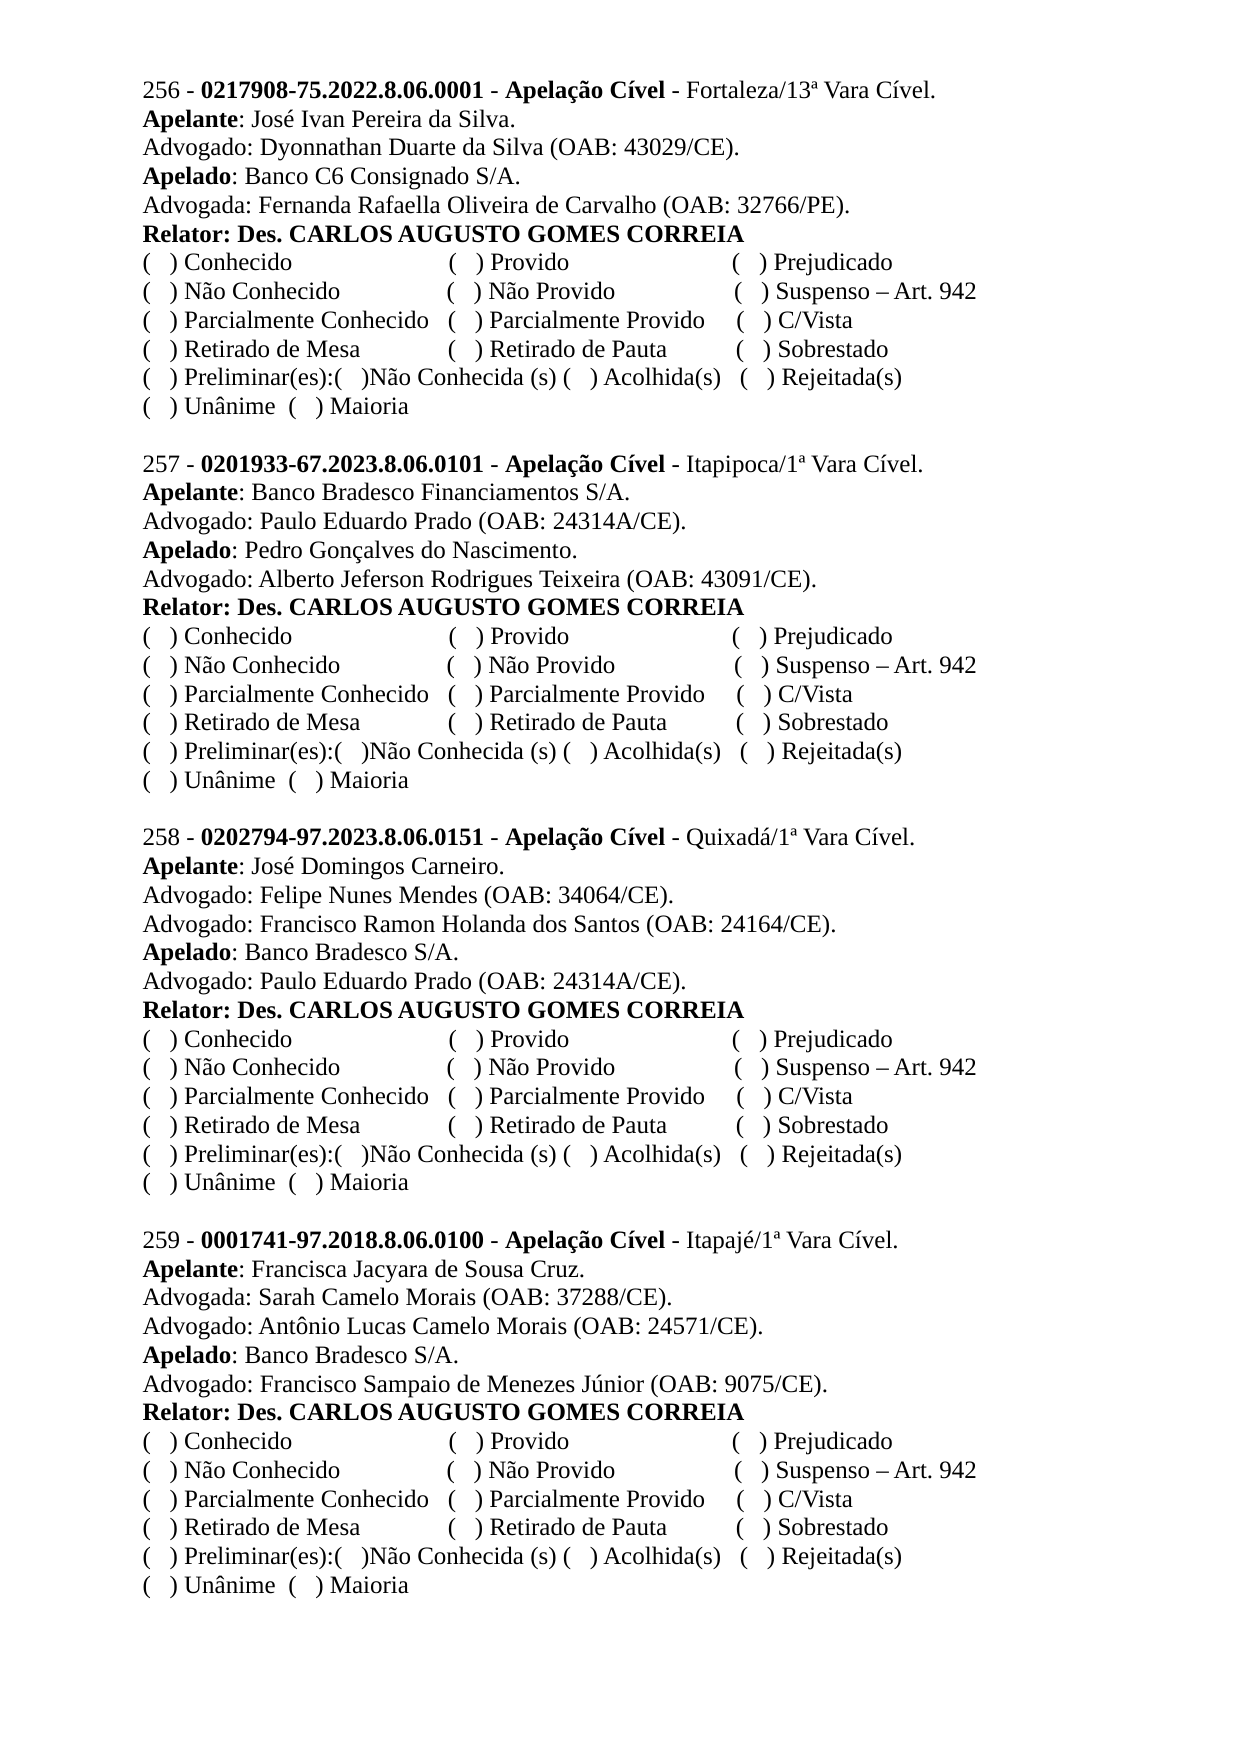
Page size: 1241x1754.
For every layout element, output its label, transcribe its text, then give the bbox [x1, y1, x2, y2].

text ( ) Unânime ( ) Maioria [142, 765, 1158, 794]
text Advogada: Fernanda Rafaella Oliveira de Carvalho (OAB: 32766/PE). [142, 190, 1141, 219]
text Advogado: Felipe Nunes Mendes (OAB: 34064/CE). [142, 880, 1141, 909]
text 258 - 0202794-97.2023.8.06.0151 - Apelação Cível - Quixadá/1ª Vara Cível. [142, 822, 1141, 851]
text ( ) Conhecido ( ) Provido ( ) Prejudicado [142, 1426, 1141, 1455]
text ( ) Preliminar(es):( )Não Conhecida (s) ( ) Acolhida(s) ( ) Rejeitada(s) [142, 1541, 1158, 1570]
text Advogado: Francisco Sampaio de Menezes Júnior (OAB: 9075/CE). [142, 1369, 1141, 1397]
text ( ) Não Conhecido ( ) Não Provido ( ) Suspenso – Art. 942 [142, 1455, 1158, 1484]
text Apelante: José Ivan Pereira da Silva. [142, 104, 1141, 132]
text Relator: Des. CARLOS AUGUSTO GOMES CORREIA [142, 592, 1141, 621]
text Apelado: Pedro Gonçalves do Nascimento. [142, 535, 1141, 564]
text Advogado: Paulo Eduardo Prado (OAB: 24314A/CE). [142, 966, 1141, 995]
text ( ) Unânime ( ) Maioria [142, 1570, 1158, 1599]
text ( ) Retirado de Mesa ( ) Retirado de Pauta ( ) Sobrestado [142, 707, 1158, 736]
text Advogado: Paulo Eduardo Prado (OAB: 24314A/CE). [142, 506, 1141, 535]
text 256 - 0217908-75.2022.8.06.0001 - Apelação Cível - Fortaleza/13ª Vara Cível. [142, 75, 1141, 104]
text Apelado: Banco Bradesco S/A. [142, 937, 1141, 966]
text ( ) Unânime ( ) Maioria [142, 1167, 1158, 1196]
text ( ) Não Conhecido ( ) Não Provido ( ) Suspenso – Art. 942 [142, 650, 1158, 679]
text ( ) Não Conhecido ( ) Não Provido ( ) Suspenso – Art. 942 [142, 1052, 1158, 1081]
text Relator: Des. CARLOS AUGUSTO GOMES CORREIA [142, 1397, 1141, 1426]
text Relator: Des. CARLOS AUGUSTO GOMES CORREIA [142, 219, 1141, 247]
text Advogado: Antônio Lucas Camelo Morais (OAB: 24571/CE). [142, 1311, 1141, 1340]
text Advogado: Dyonnathan Duarte da Silva (OAB: 43029/CE). [142, 132, 1141, 161]
text Apelante: Banco Bradesco Financiamentos S/A. [142, 477, 1141, 506]
text ( ) Parcialmente Conhecido ( ) Parcialmente Provido ( ) C/Vista [142, 305, 1158, 334]
text Advogado: Alberto Jeferson Rodrigues Teixeira (OAB: 43091/CE). [142, 564, 1141, 592]
text Apelado: Banco C6 Consignado S/A. [142, 161, 1141, 190]
text ( ) Preliminar(es):( )Não Conhecida (s) ( ) Acolhida(s) ( ) Rejeitada(s) [142, 362, 1158, 391]
text Apelante: José Domingos Carneiro. [142, 851, 1141, 880]
text ( ) Parcialmente Conhecido ( ) Parcialmente Provido ( ) C/Vista [142, 679, 1158, 707]
text Advogado: Francisco Ramon Holanda dos Santos (OAB: 24164/CE). [142, 909, 1141, 937]
text ( ) Parcialmente Conhecido ( ) Parcialmente Provido ( ) C/Vista [142, 1081, 1158, 1110]
text Apelante: Francisca Jacyara de Sousa Cruz. [142, 1254, 1141, 1282]
text ( ) Retirado de Mesa ( ) Retirado de Pauta ( ) Sobrestado [142, 334, 1158, 362]
text Apelado: Banco Bradesco S/A. [142, 1340, 1141, 1369]
text ( ) Conhecido ( ) Provido ( ) Prejudicado [142, 621, 1141, 650]
text ( ) Conhecido ( ) Provido ( ) Prejudicado [142, 247, 1141, 276]
text 259 - 0001741-97.2018.8.06.0100 - Apelação Cível - Itapajé/1ª Vara Cível. [142, 1225, 1141, 1254]
text ( ) Preliminar(es):( )Não Conhecida (s) ( ) Acolhida(s) ( ) Rejeitada(s) [142, 736, 1158, 765]
text ( ) Preliminar(es):( )Não Conhecida (s) ( ) Acolhida(s) ( ) Rejeitada(s) [142, 1139, 1158, 1167]
text Relator: Des. CARLOS AUGUSTO GOMES CORREIA [142, 995, 1141, 1024]
text ( ) Retirado de Mesa ( ) Retirado de Pauta ( ) Sobrestado [142, 1512, 1158, 1541]
text 257 - 0201933-67.2023.8.06.0101 - Apelação Cível - Itapipoca/1ª Vara Cível. [142, 449, 1141, 477]
text ( ) Retirado de Mesa ( ) Retirado de Pauta ( ) Sobrestado [142, 1110, 1158, 1139]
text ( ) Parcialmente Conhecido ( ) Parcialmente Provido ( ) C/Vista [142, 1484, 1158, 1512]
text ( ) Unânime ( ) Maioria [142, 391, 1158, 420]
text ( ) Não Conhecido ( ) Não Provido ( ) Suspenso – Art. 942 [142, 276, 1158, 305]
text Advogada: Sarah Camelo Morais (OAB: 37288/CE). [142, 1282, 1141, 1311]
text ( ) Conhecido ( ) Provido ( ) Prejudicado [142, 1024, 1141, 1052]
